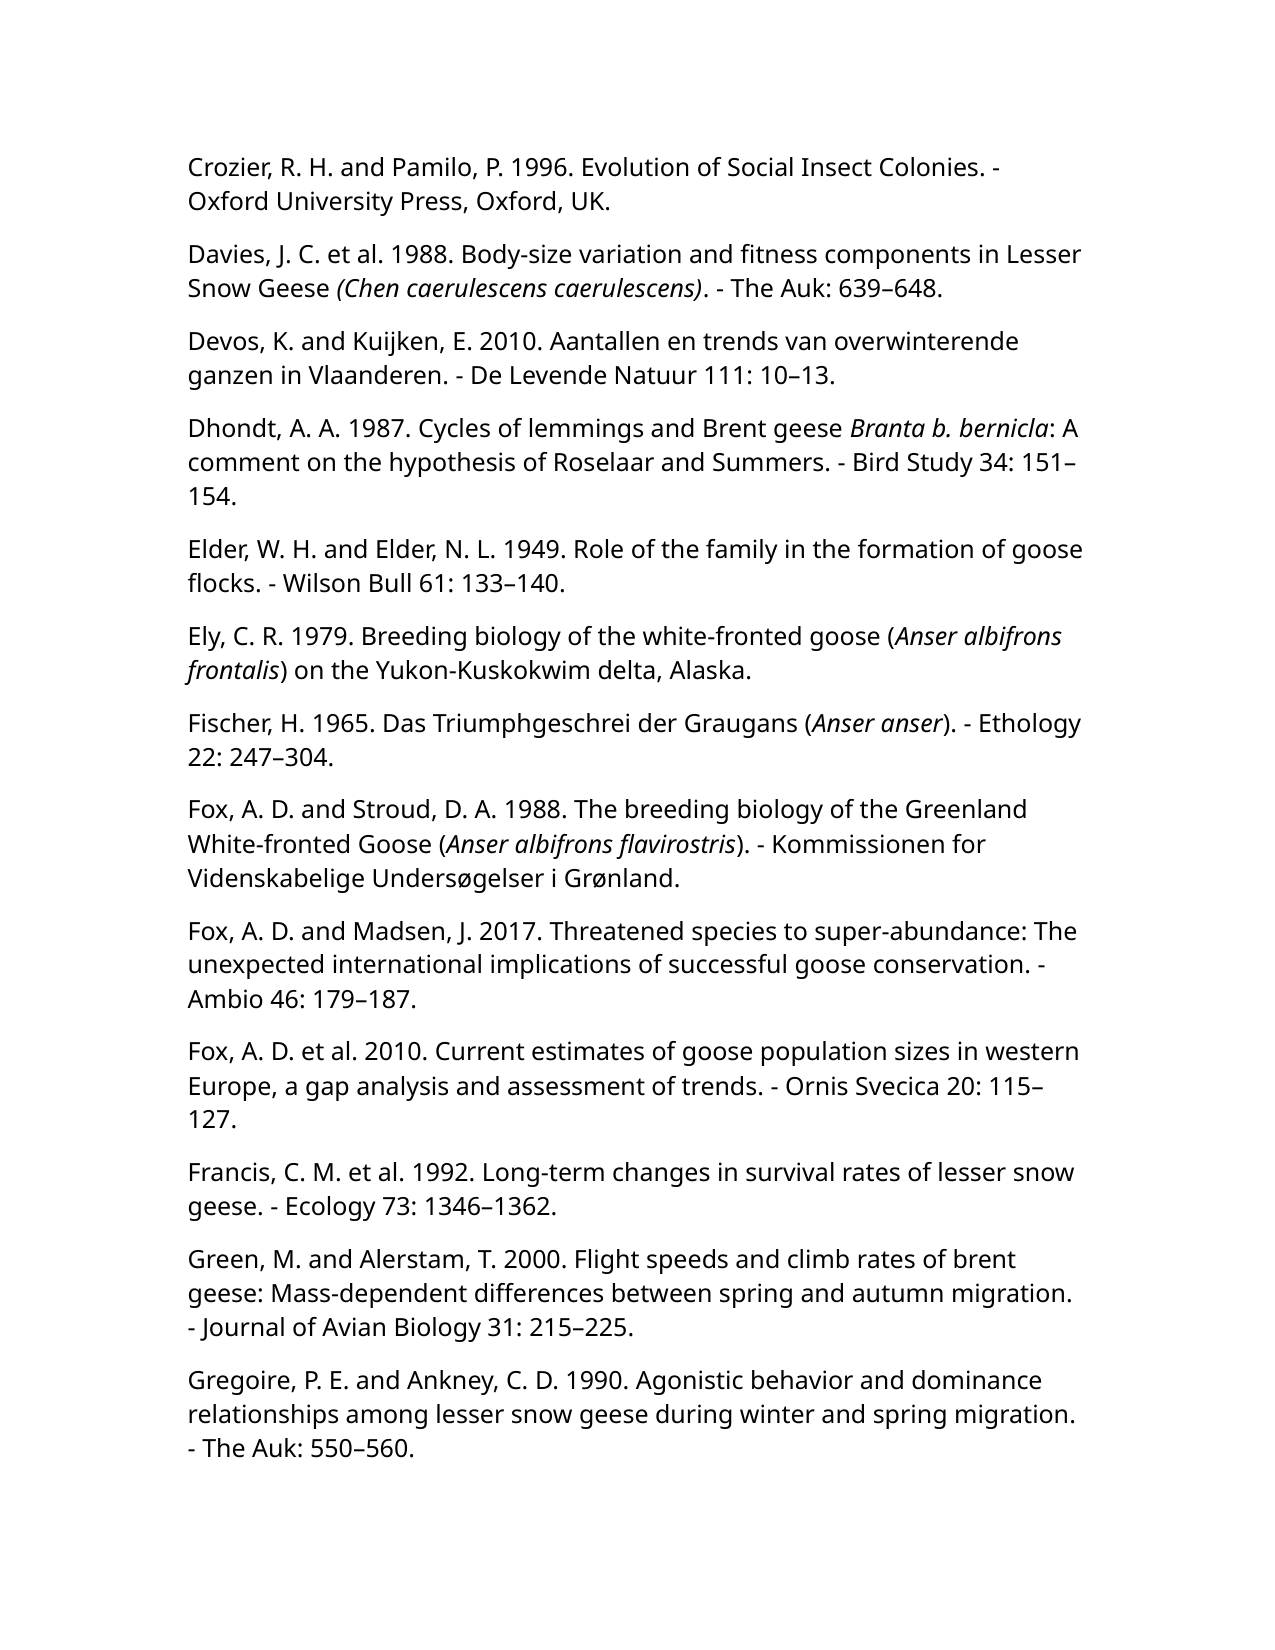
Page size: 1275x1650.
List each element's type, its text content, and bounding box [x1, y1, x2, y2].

text Fox, A. D. et al. 2010. Current estimates of goose population sizes in western Europe, a gap analysis and assessment of trends. - Ornis Svecica 20: 115–127. [187, 1034, 1087, 1136]
text Dhondt, A. A. 1987. Cycles of lemmings and Brent geese Branta b. bernicla: A comment on the hypothesis of Roselaar and Summers. - Bird Study 34: 151–154. [187, 411, 1087, 513]
text Devos, K. and Kuijken, E. 2010. Aantallen en trends van overwinterende ganzen in Vlaanderen. - De Levende Natuur 111: 10–13. [187, 324, 1087, 392]
text Elder, W. H. and Elder, N. L. 1949. Role of the family in the formation of goose flocks. - Wilson Bull 61: 133–140. [187, 532, 1087, 600]
text Fox, A. D. and Madsen, J. 2017. Threatened species to super-abundance: The unexpected international implications of successful goose conservation. - Ambio 46: 179–187. [187, 913, 1087, 1015]
text Gregoire, P. E. and Ankney, C. D. 1990. Agonistic behavior and dominance relationships among lesser snow geese during winter and spring migration. - The Auk: 550–560. [187, 1363, 1087, 1465]
text Crozier, R. H. and Pamilo, P. 1996. Evolution of Social Insect Colonies. - Oxford University Press, Oxford, UK. [187, 150, 1087, 218]
text Ely, C. R. 1979. Breeding biology of the white-fronted goose (Anser albifrons frontalis) on the Yukon-Kuskokwim delta, Alaska. [187, 618, 1087, 687]
text Francis, C. M. et al. 1992. Long-term changes in survival rates of lesser snow geese. - Ecology 73: 1346–1362. [187, 1155, 1087, 1223]
text Fischer, H. 1965. Das Triumphgeschrei der Graugans (Anser anser). - Ethology 22: 247–304. [187, 705, 1087, 773]
text Fox, A. D. and Stroud, D. A. 1988. The breeding biology of the Greenland White-fronted Goose (Anser albifrons flavirostris). - Kommissionen for Videnskabelige Undersøgelser i Grønland. [187, 792, 1087, 894]
text Green, M. and Alerstam, T. 2000. Flight speeds and climb rates of brent geese: Mass-dependent differences between spring and autumn migration. - Journal of Avian Biology 31: 215–225. [187, 1242, 1087, 1344]
text Davies, J. C. et al. 1988. Body-size variation and fitness components in Lesser Snow Geese (Chen caerulescens caerulescens). - The Auk: 639–648. [187, 237, 1087, 305]
